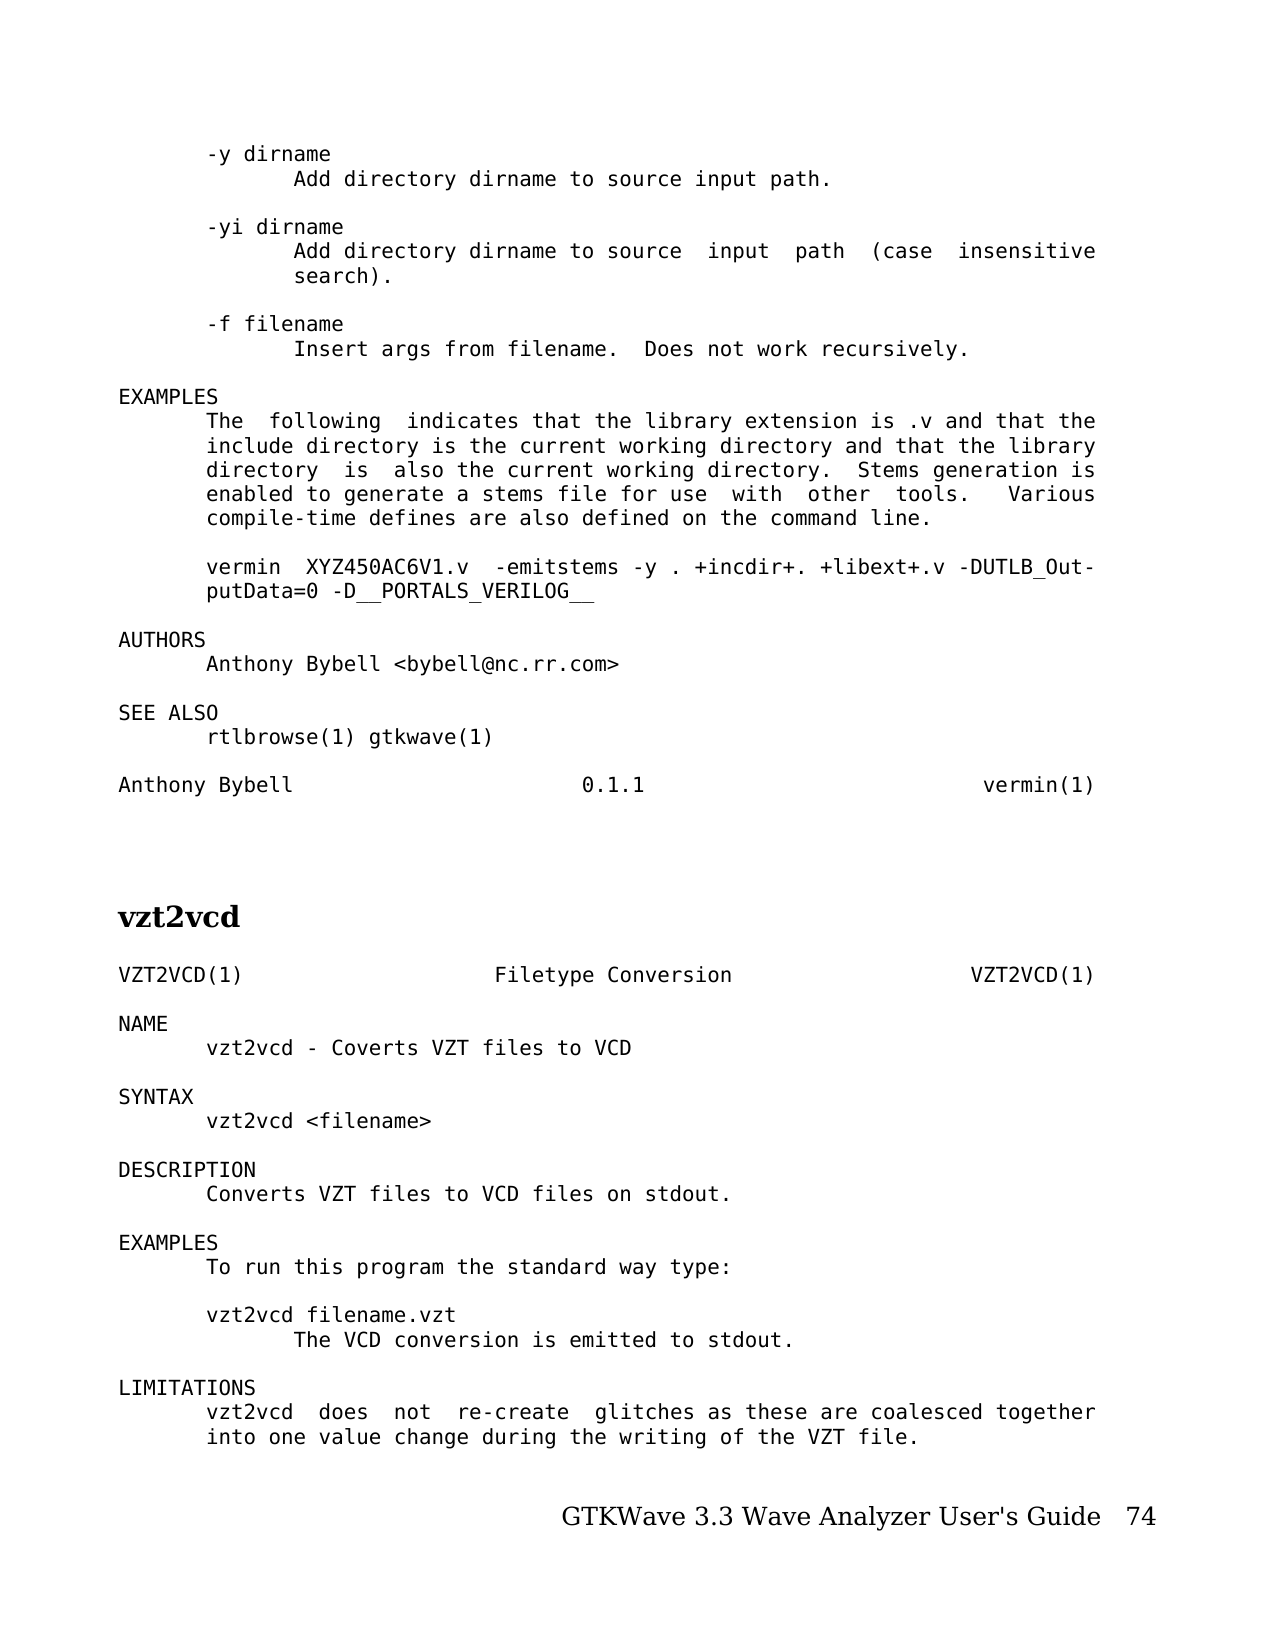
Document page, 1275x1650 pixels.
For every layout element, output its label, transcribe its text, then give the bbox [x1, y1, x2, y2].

text Insert args from filename. Does not work recursively. [118, 337, 1157, 361]
text EXAMPLES [118, 1231, 1157, 1255]
text -f filename [118, 312, 1157, 337]
text -y dirname [118, 142, 1157, 167]
text Anthony Bybell <bybell@nc.rr.com> [118, 652, 1157, 676]
text vzt2vcd [118, 900, 1157, 934]
text AUTHORS [118, 628, 1157, 652]
text Converts VZT files to VCD files on stdout. [118, 1182, 1157, 1206]
text LIMITATIONS [118, 1376, 1157, 1400]
text into one value change during the writing of the VZT file. [118, 1425, 1157, 1449]
text putData=0 -D__PORTALS_VERILOG__ [118, 579, 1157, 603]
text DESCRIPTION [118, 1158, 1157, 1182]
text vzt2vcd - Coverts VZT files to VCD [118, 1036, 1157, 1061]
text search). [118, 264, 1157, 288]
text Anthony Bybell 0.1.1 vermin(1) [118, 773, 1157, 798]
text The following indicates that the library extension is .v and that the [118, 409, 1157, 434]
text enabled to generate a stems file for use with other tools. Various [118, 482, 1157, 506]
text compile-time defines are also defined on the command line. [118, 506, 1157, 531]
text NAME [118, 1012, 1157, 1036]
text Add directory dirname to source input path (case insensitive [118, 239, 1157, 264]
text To run this program the standard way type: [118, 1255, 1157, 1279]
text Add directory dirname to source input path. [118, 167, 1157, 191]
text EXAMPLES [118, 385, 1157, 409]
text rtlbrowse(1) gtkwave(1) [118, 725, 1157, 749]
text include directory is the current working directory and that the library [118, 434, 1157, 458]
text VZT2VCD(1) Filetype Conversion VZT2VCD(1) [118, 963, 1157, 988]
text The VCD conversion is emitted to stdout. [118, 1328, 1157, 1352]
text vzt2vcd <filename> [118, 1109, 1157, 1133]
text vzt2vcd does not re-create glitches as these are coalesced together [118, 1400, 1157, 1425]
text directory is also the current working directory. Stems generation is [118, 458, 1157, 482]
text -yi dirname [118, 215, 1157, 239]
text vermin XYZ450AC6V1.v -emitstems -y . +incdir+. +libext+.v -DUTLB_Out- [118, 555, 1157, 579]
text SEE ALSO [118, 701, 1157, 725]
text SYNTAX [118, 1085, 1157, 1109]
text vzt2vcd filename.vzt [118, 1303, 1157, 1328]
